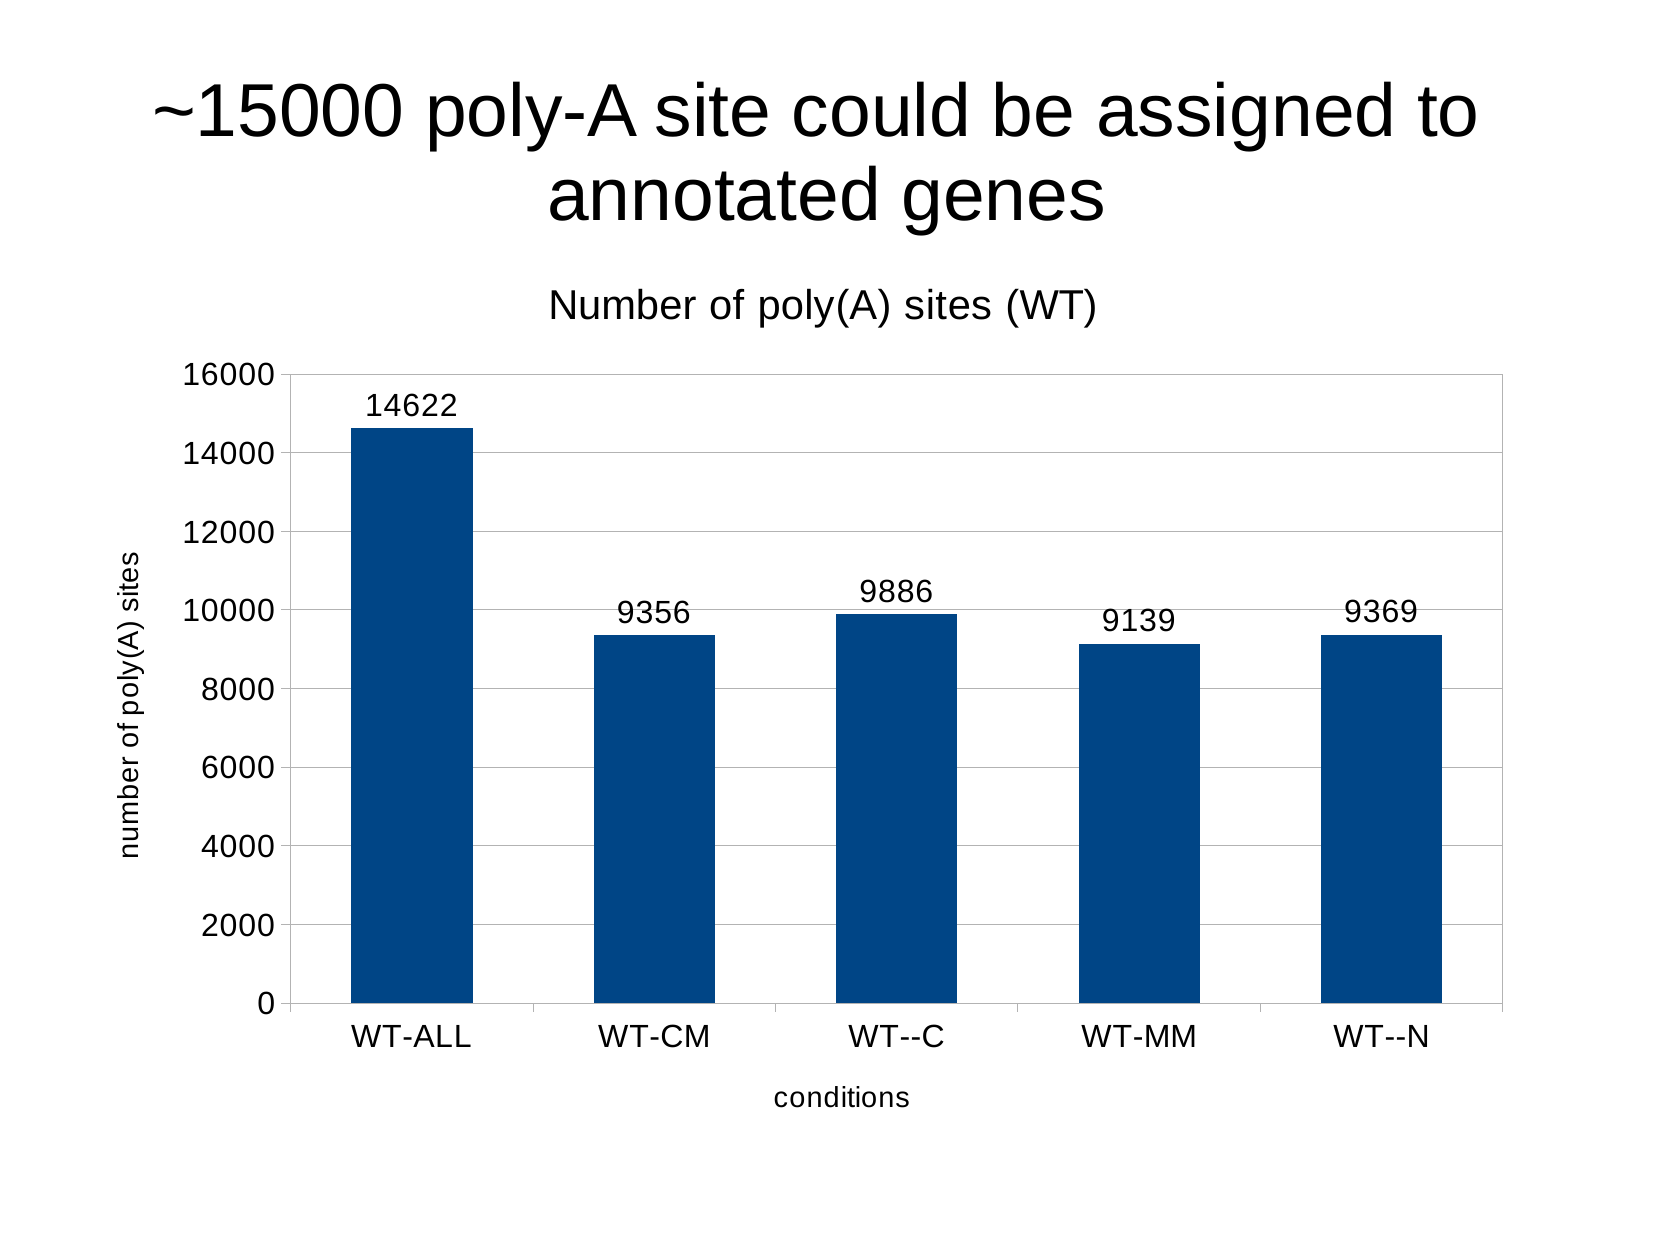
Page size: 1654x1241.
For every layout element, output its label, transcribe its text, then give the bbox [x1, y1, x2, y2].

title ~15000 poly-A site could be assigned to annotated genes [82, 49, 1571, 257]
chart [76, 240, 1533, 1148]
